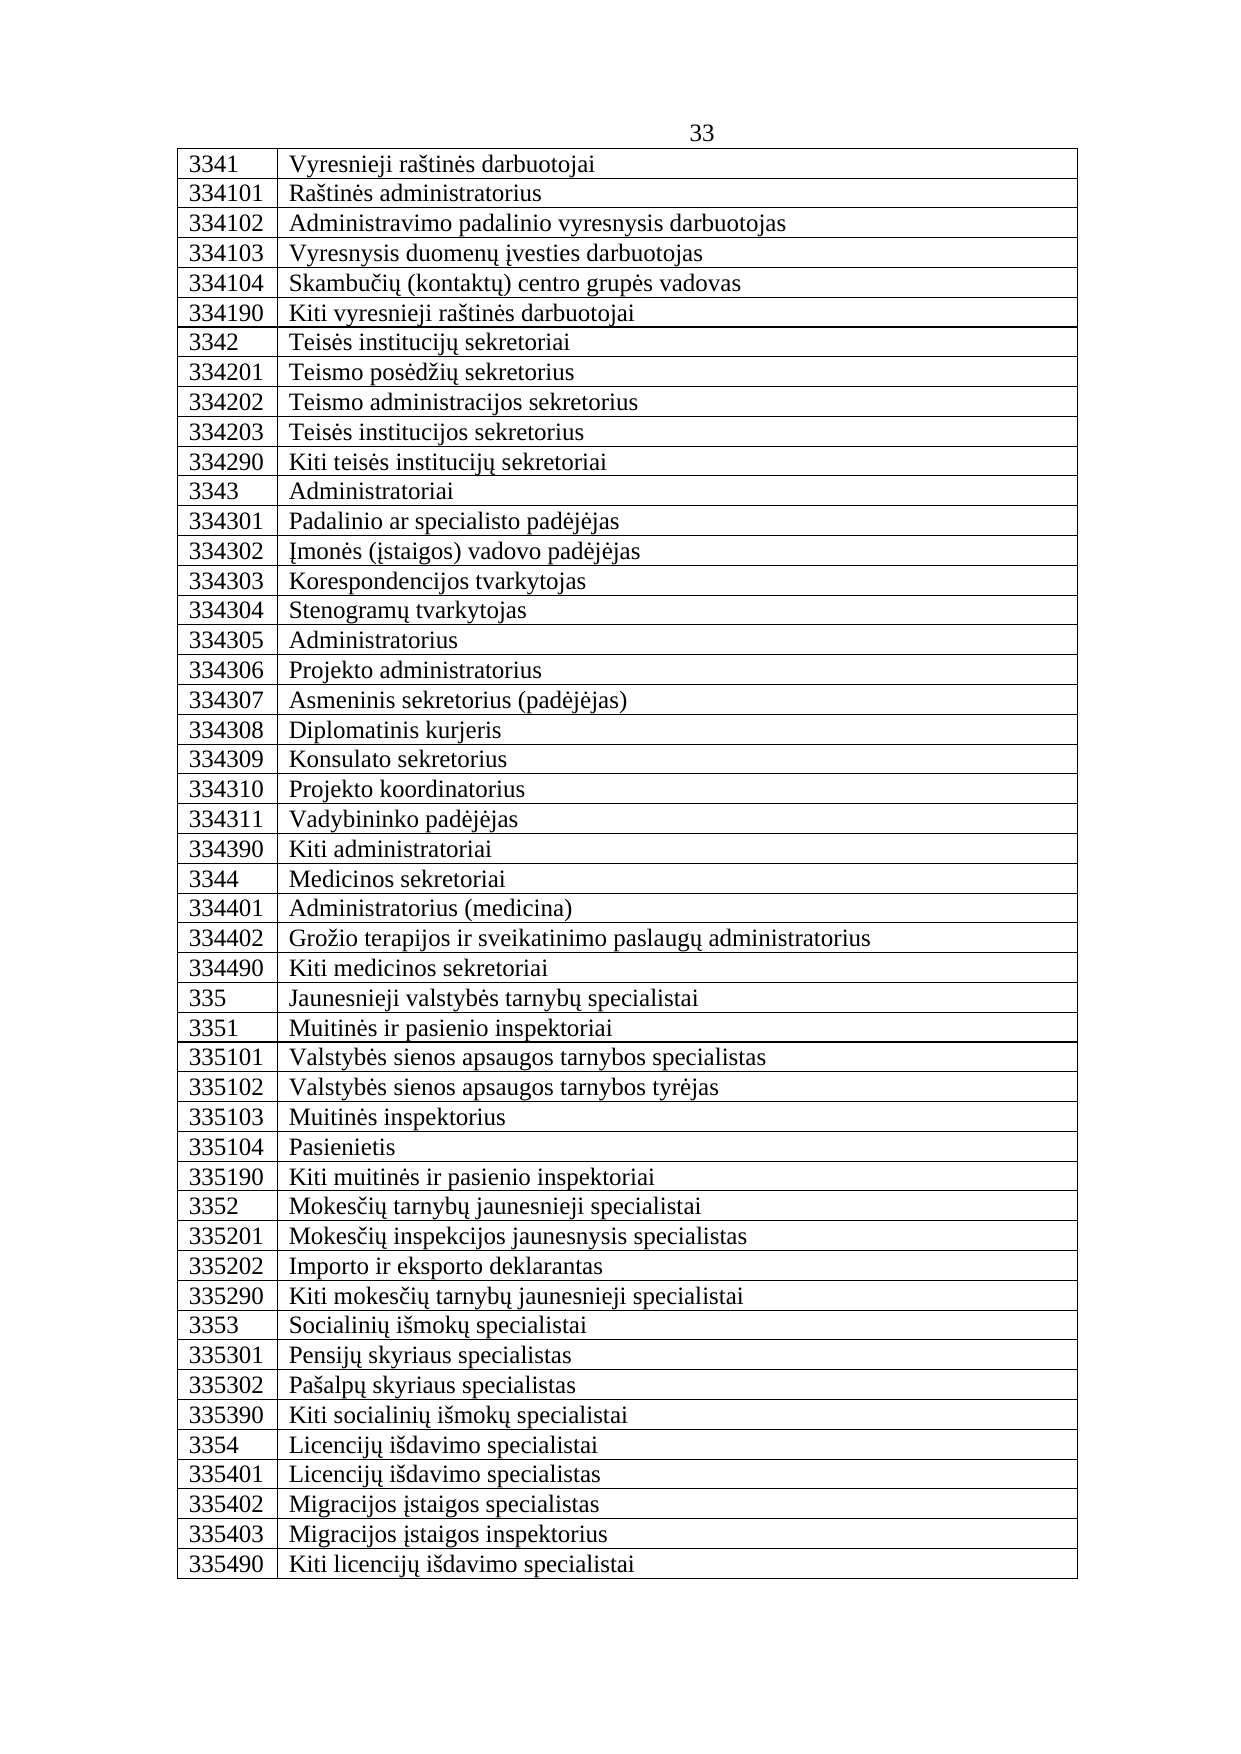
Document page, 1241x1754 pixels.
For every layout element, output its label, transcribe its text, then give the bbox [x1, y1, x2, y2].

table_cell 334102 [178, 208, 277, 237]
table_cell Raštinės administratorius [278, 179, 1077, 207]
table_cell Kiti vyresnieji raštinės darbuotojai [278, 298, 1077, 326]
table_cell Mokesčių tarnybų jaunesnieji specialistai [278, 1191, 1077, 1220]
table_cell Licencijų išdavimo specialistas [278, 1460, 1077, 1488]
table_cell 335190 [178, 1162, 277, 1190]
table_cell Projekto administratorius [278, 655, 1077, 684]
table_cell Pensijų skyriaus specialistas [278, 1340, 1077, 1369]
table_cell Projekto koordinatorius [278, 774, 1077, 803]
table_cell 3344 [178, 864, 277, 892]
table_cell Kiti muitinės ir pasienio inspektoriai [278, 1162, 1077, 1190]
table_cell Administratoriai [278, 476, 1077, 505]
table_cell 335103 [178, 1102, 277, 1131]
table_cell Importo ir eksporto deklarantas [278, 1251, 1077, 1280]
table_cell 3351 [178, 1013, 277, 1041]
table_cell 334203 [178, 417, 277, 446]
table_cell 335401 [178, 1460, 277, 1488]
table_cell Valstybės sienos apsaugos tarnybos tyrėjas [278, 1072, 1077, 1101]
table_cell Administratorius [278, 625, 1077, 654]
table_cell 335403 [178, 1519, 277, 1548]
table_cell 334305 [178, 625, 277, 654]
table_cell 334304 [178, 596, 277, 624]
table_cell 334101 [178, 179, 277, 207]
table_cell Stenogramų tvarkytojas [278, 596, 1077, 624]
table_cell 3341 [178, 149, 277, 177]
table_cell 334104 [178, 268, 277, 297]
table_cell 335402 [178, 1489, 277, 1518]
table_cell 334401 [178, 894, 277, 922]
table_cell Licencijų išdavimo specialistai [278, 1430, 1077, 1458]
table_cell 334402 [178, 923, 277, 952]
table_cell Socialinių išmokų specialistai [278, 1311, 1077, 1339]
table_cell Teisės institucijų sekretoriai [278, 328, 1077, 356]
table_cell Asmeninis sekretorius (padėjėjas) [278, 685, 1077, 714]
table_cell Jaunesnieji valstybės tarnybų specialistai [278, 983, 1077, 1012]
table_cell 335202 [178, 1251, 277, 1280]
table_cell 3343 [178, 476, 277, 505]
table_cell Vyresnieji raštinės darbuotojai [278, 149, 1077, 177]
table_cell Kiti licencijų išdavimo specialistai [278, 1549, 1077, 1578]
table_cell 334490 [178, 953, 277, 982]
table_cell Skambučių (kontaktų) centro grupės vadovas [278, 268, 1077, 297]
table_cell Pasienietis [278, 1132, 1077, 1161]
table_cell Administravimo padalinio vyresnysis darbuotojas [278, 208, 1077, 237]
table_cell 335101 [178, 1043, 277, 1071]
table_cell 334290 [178, 447, 277, 475]
table_cell 335390 [178, 1400, 277, 1429]
table_cell 334302 [178, 536, 277, 565]
table_cell 334103 [178, 238, 277, 267]
table_cell Medicinos sekretoriai [278, 864, 1077, 892]
table_cell 334390 [178, 834, 277, 863]
table_cell 334311 [178, 804, 277, 833]
table_cell 334190 [178, 298, 277, 326]
table_cell 334301 [178, 506, 277, 535]
table_cell 334307 [178, 685, 277, 714]
table_cell Korespondencijos tvarkytojas [278, 566, 1077, 594]
table_cell Pašalpų skyriaus specialistas [278, 1370, 1077, 1399]
table_cell Migracijos įstaigos inspektorius [278, 1519, 1077, 1548]
table_cell Mokesčių inspekcijos jaunesnysis specialistas [278, 1221, 1077, 1250]
table_cell Grožio terapijos ir sveikatinimo paslaugų administratorius [278, 923, 1077, 952]
table_cell 334308 [178, 715, 277, 743]
table_cell Įmonės (įstaigos) vadovo padėjėjas [278, 536, 1077, 565]
table_cell Kiti medicinos sekretoriai [278, 953, 1077, 982]
table_cell 335301 [178, 1340, 277, 1369]
table_cell Konsulato sekretorius [278, 745, 1077, 773]
table_cell 334202 [178, 387, 277, 416]
table_cell 335102 [178, 1072, 277, 1101]
table_cell 335 [178, 983, 277, 1012]
table_cell Kiti administratoriai [278, 834, 1077, 863]
table_cell Vyresnysis duomenų įvesties darbuotojas [278, 238, 1077, 267]
table_cell 335201 [178, 1221, 277, 1250]
table_cell Muitinės ir pasienio inspektoriai [278, 1013, 1077, 1041]
table_cell 334201 [178, 357, 277, 386]
table_cell Teismo administracijos sekretorius [278, 387, 1077, 416]
table_cell Teisės institucijos sekretorius [278, 417, 1077, 446]
table_cell Padalinio ar specialisto padėjėjas [278, 506, 1077, 535]
table_cell Migracijos įstaigos specialistas [278, 1489, 1077, 1518]
table_cell 335290 [178, 1281, 277, 1309]
table_cell 3353 [178, 1311, 277, 1339]
table_cell 335490 [178, 1549, 277, 1578]
table_cell 334306 [178, 655, 277, 684]
table_cell 335302 [178, 1370, 277, 1399]
table_cell 3352 [178, 1191, 277, 1220]
table_cell Administratorius (medicina) [278, 894, 1077, 922]
table_cell 334310 [178, 774, 277, 803]
table_cell Muitinės inspektorius [278, 1102, 1077, 1131]
table_cell Vadybininko padėjėjas [278, 804, 1077, 833]
table_cell Kiti mokesčių tarnybų jaunesnieji specialistai [278, 1281, 1077, 1309]
table_cell 3342 [178, 328, 277, 356]
table_cell Kiti teisės institucijų sekretoriai [278, 447, 1077, 475]
table_cell 3354 [178, 1430, 277, 1458]
table_cell 334309 [178, 745, 277, 773]
table_cell Teismo posėdžių sekretorius [278, 357, 1077, 386]
table_cell Valstybės sienos apsaugos tarnybos specialistas [278, 1043, 1077, 1071]
table_cell Kiti socialinių išmokų specialistai [278, 1400, 1077, 1429]
table_cell 335104 [178, 1132, 277, 1161]
table_cell 334303 [178, 566, 277, 594]
table_cell Diplomatinis kurjeris [278, 715, 1077, 743]
